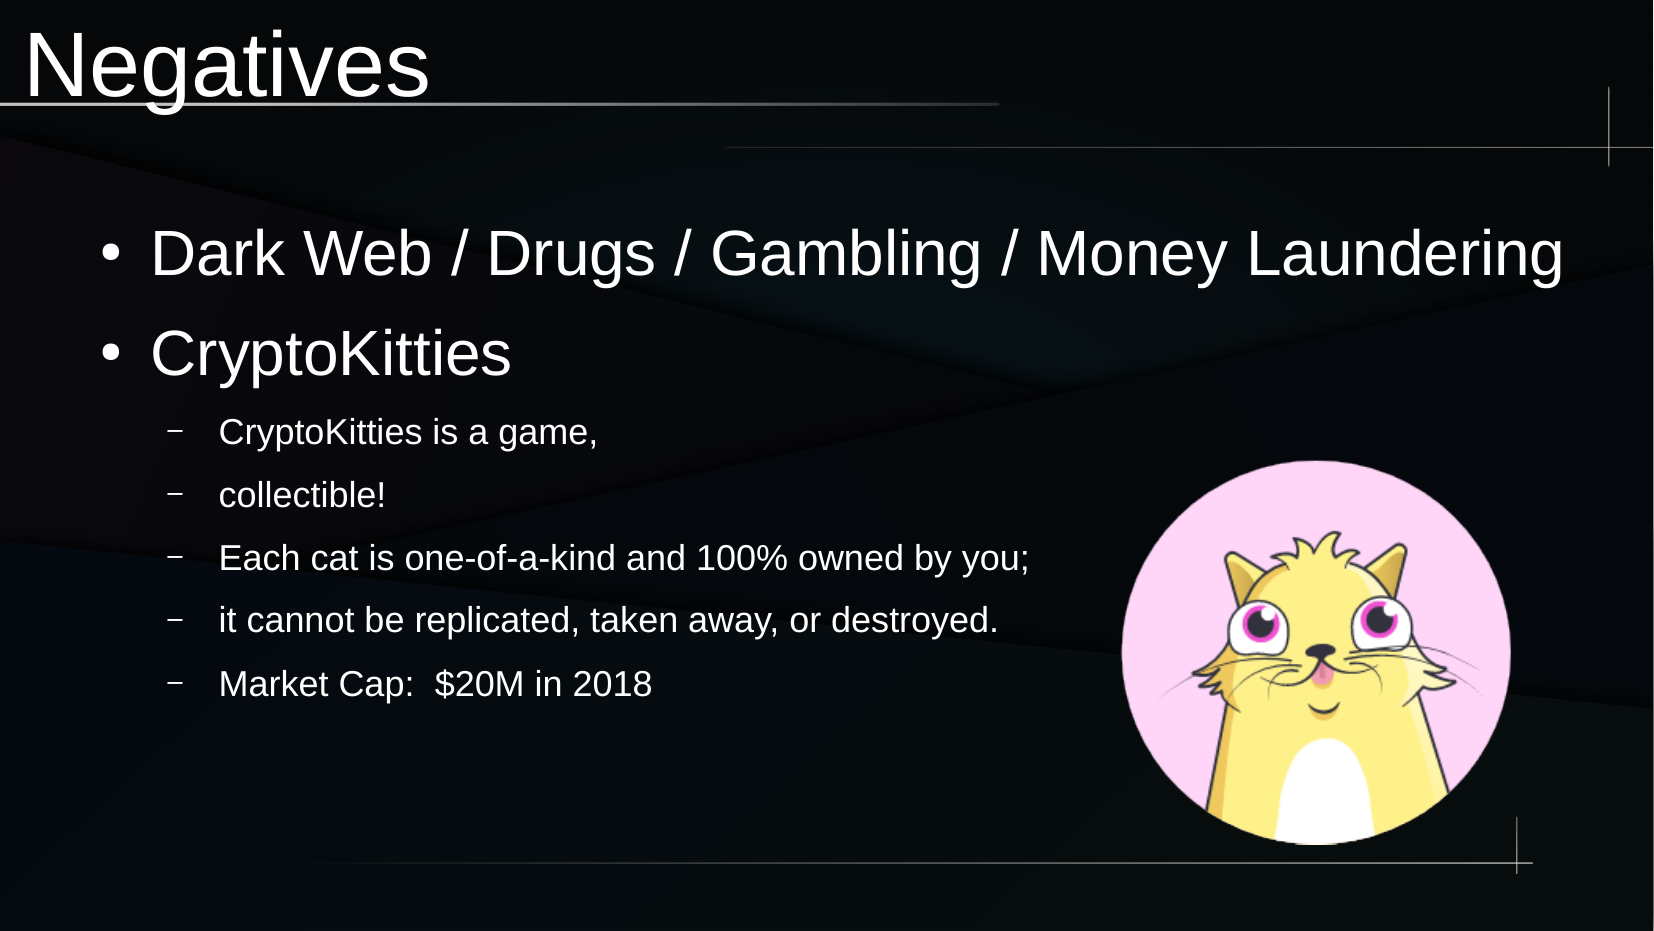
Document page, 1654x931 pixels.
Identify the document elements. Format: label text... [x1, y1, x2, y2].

list Dark Web / Drugs / Gambling / Money Laundering CryptoKitties CryptoKitties is a game, collectible! Each cat is one-of-a-kind and 100% owned by you; it cannot be replicated, taken away, or destroyed. Market Cap: $20M in 2018 [82, 217, 1571, 758]
title Negatives [23, 11, 1589, 119]
picture [0, 0, 1654, 931]
